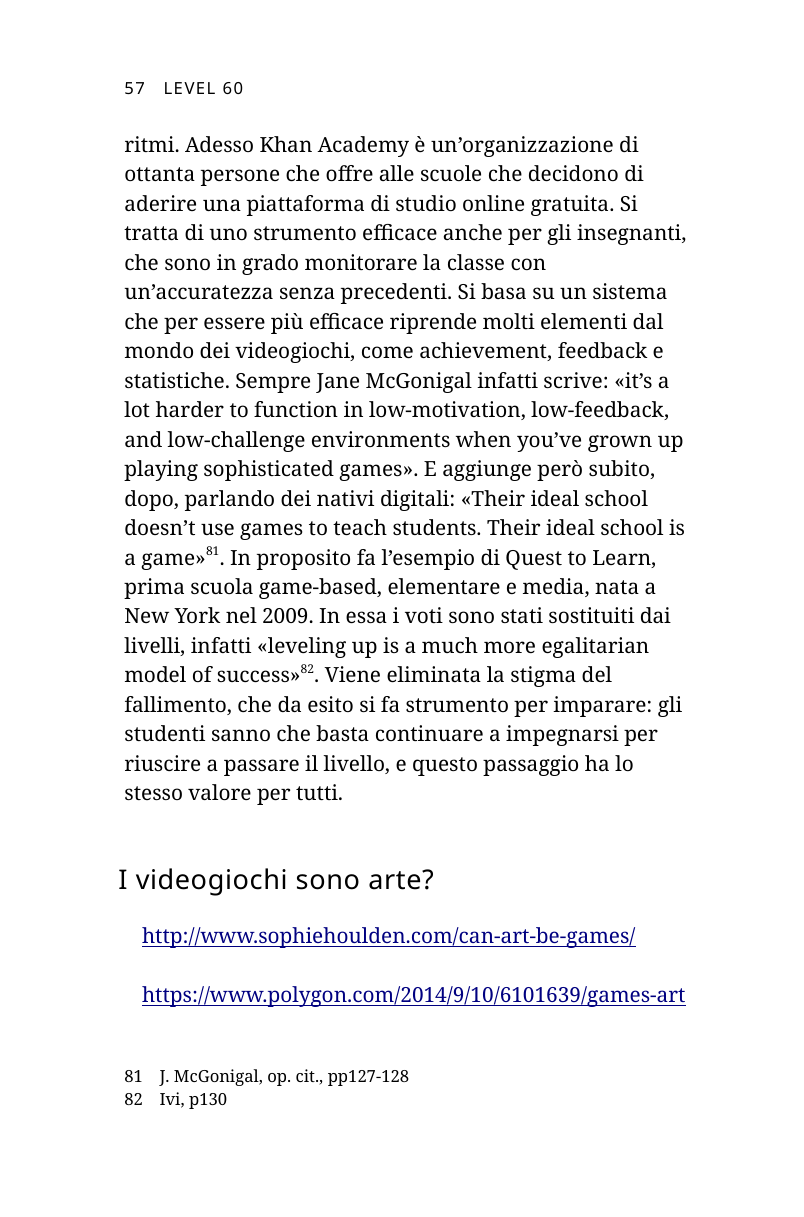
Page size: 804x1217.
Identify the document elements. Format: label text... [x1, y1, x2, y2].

text https://www.polygon.com/2014/9/10/6101639/games-art [124, 979, 697, 1009]
text Ivi, p130 [124, 1088, 697, 1110]
text http://www.sophiehoulden.com/can-art-be-games/ [124, 921, 697, 950]
text ritmi. Adesso Khan Academy è un’organizzazione di ottanta persone che offre alle scuole che decidono di aderire una piattaforma di studio online gratuita. Si tratta di uno strumento efficace anche per gli insegnanti, che sono in grado monitorare la classe con un’accuratezza senza precedenti. Si basa su un sistema che per essere più efficace riprende molti elementi dal mondo dei videogiochi, come achievement, feedback e statistiche. Sempre Jane McGonigal infatti scrive: «it’s a lot harder to function in low-motivation, low-feedback, and low-challenge environments when you’ve grown up playing sophisticated games». E aggiunge però subito, dopo, parlando dei nativi digitali: «Their ideal school doesn’t use games to teach students. Their ideal school is a game». In proposito fa l’esempio di Quest to Learn, prima scuola game-based, elementare e media, nata a New York nel 2009. In essa i voti sono stati sostituiti dai livelli, infatti «leveling up is a much more egalitarian model of success». Viene eliminata la stigma del fallimento, che da esito si fa strumento per imparare: gli studenti sanno che basta continuare a impegnarsi per riuscire a passare il livello, e questo passaggio ha lo stesso valore per tutti. [124, 129, 697, 807]
text J. McGonigal, op. cit., pp127-128 [124, 1065, 697, 1088]
subtitle I videogiochi sono arte? [118, 860, 697, 897]
